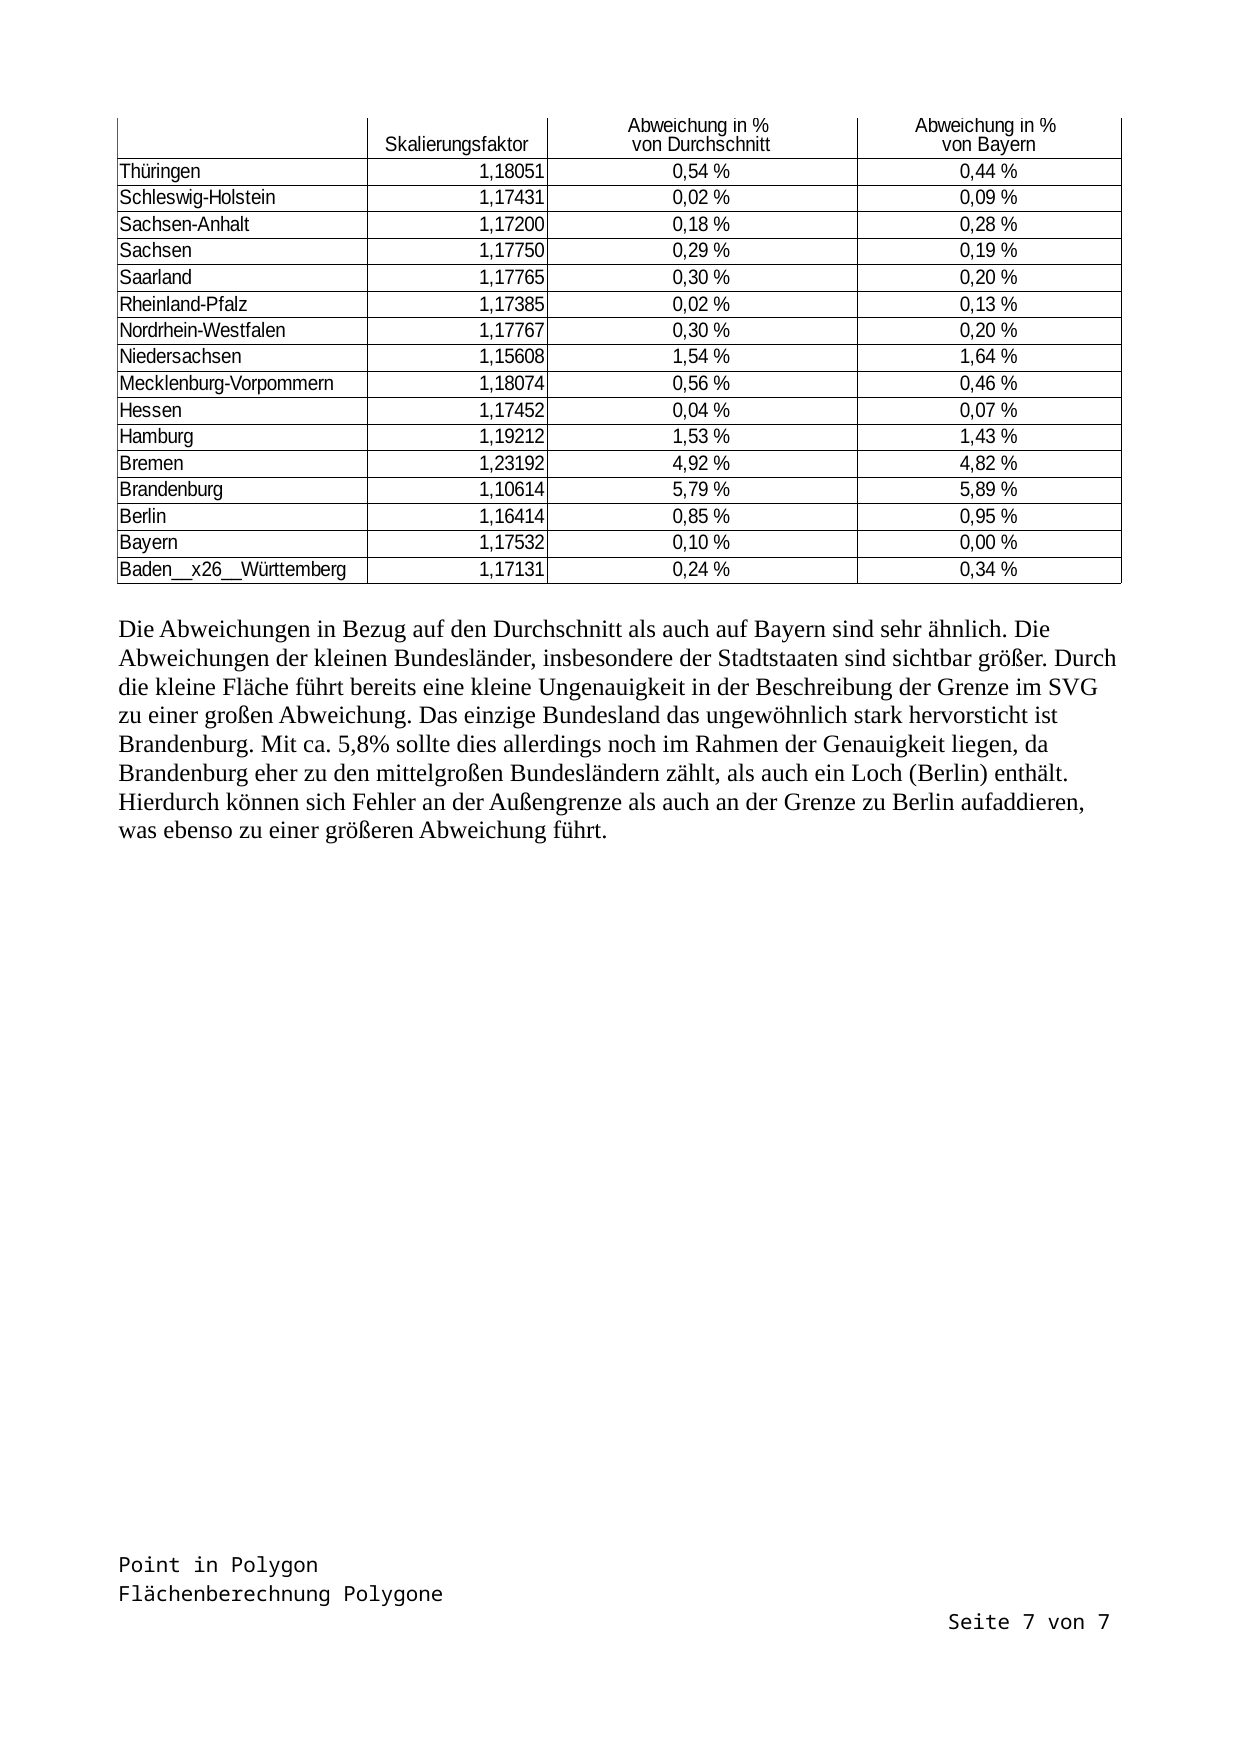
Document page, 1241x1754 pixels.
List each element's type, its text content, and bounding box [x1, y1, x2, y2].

text Die Abweichungen in Bezug auf den Durchschnitt als auch auf Bayern sind sehr ähnlich. Die Abweichungen der kleinen Bundesländer, insbesondere der Stadtstaaten sind sichtbar größer. Durch die kleine Fläche führt bereits eine kleine Ungenauigkeit in der Beschreibung der Grenze im SVG zu einer großen Abweichung. Das einzige Bundesland das ungewöhnlich stark hervorsticht ist Brandenburg. Mit ca. 5,8% sollte dies allerdings noch im Rahmen der Genauigkeit liegen, da Brandenburg eher zu den mittelgroßen Bundesländern zählt, als auch ein Loch (Berlin) enthält. Hierdurch können sich Fehler an der Außengrenze als auch an der Grenze zu Berlin aufaddieren, was ebenso zu einer größeren Abweichung führt. [118, 614, 1122, 844]
